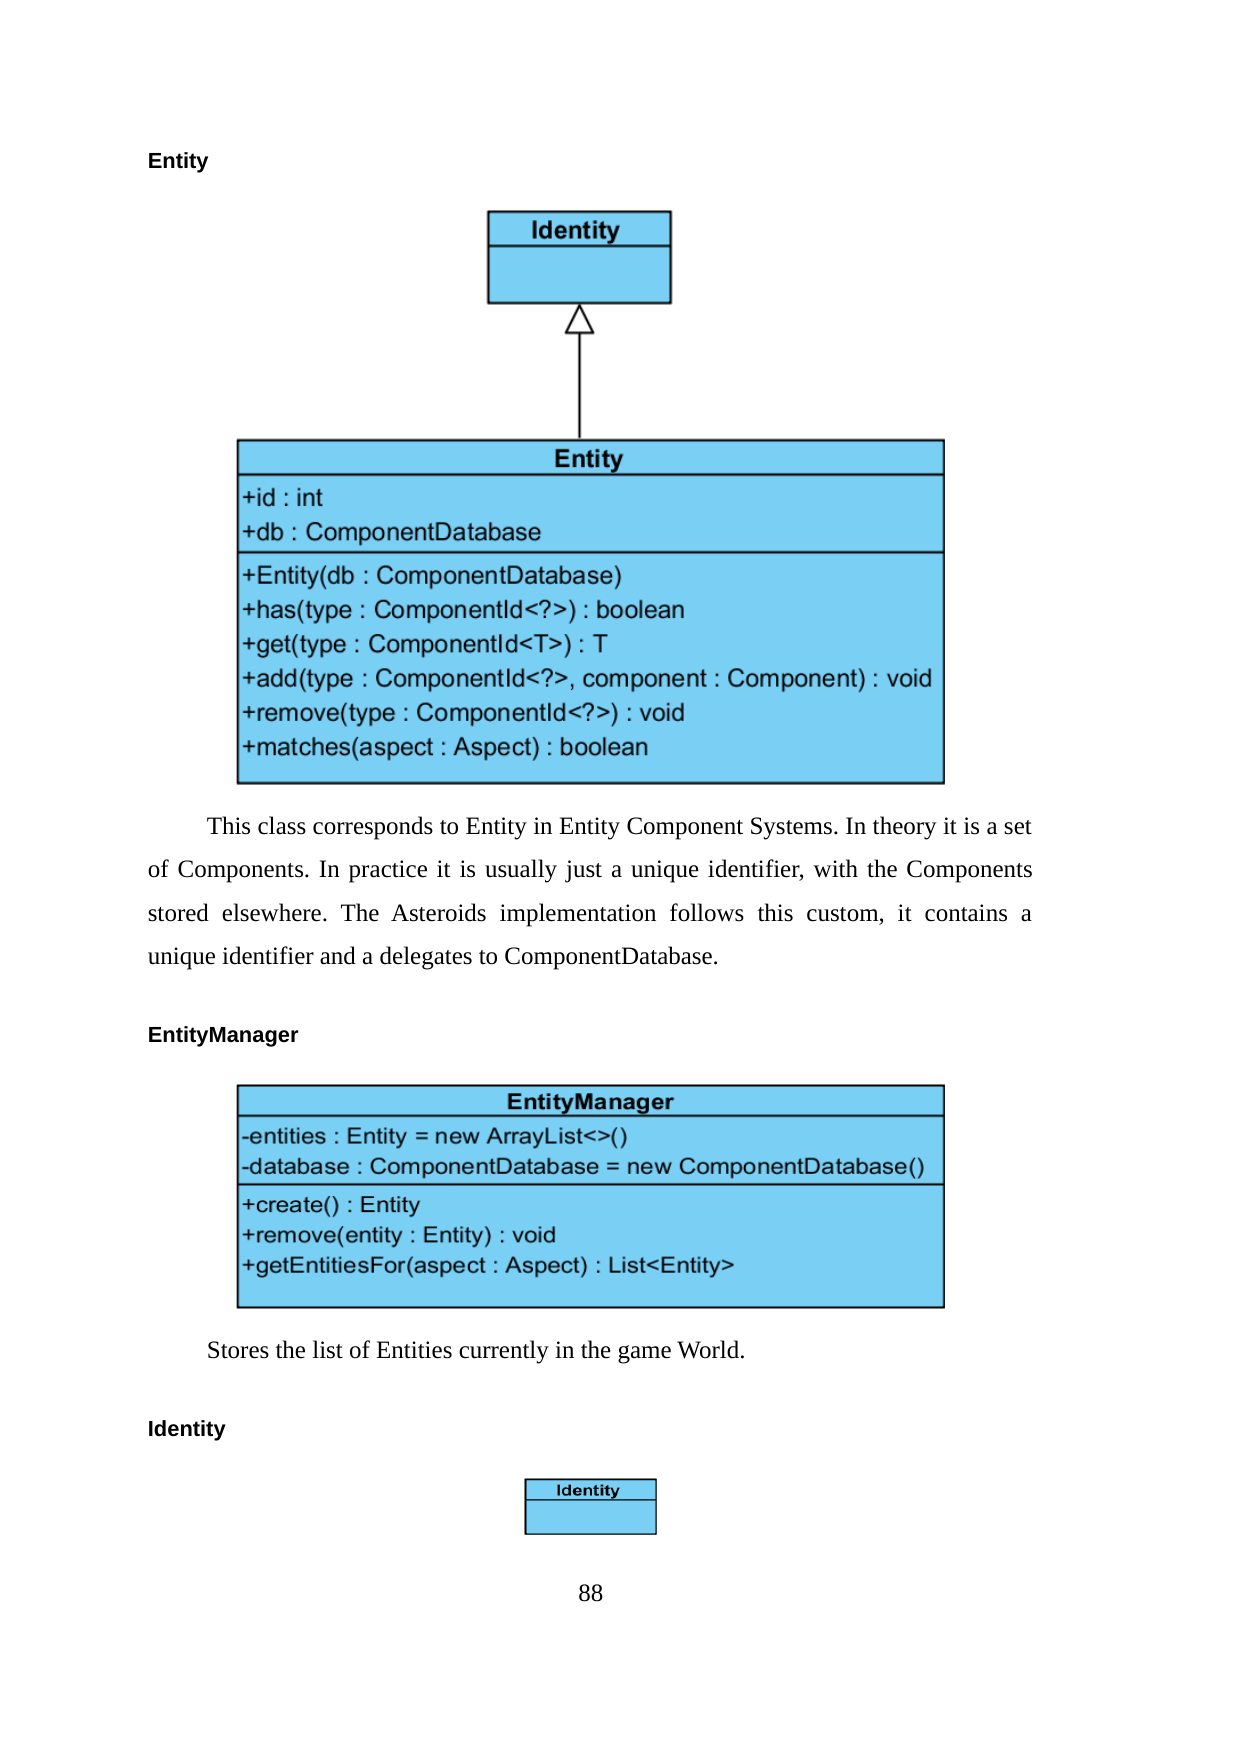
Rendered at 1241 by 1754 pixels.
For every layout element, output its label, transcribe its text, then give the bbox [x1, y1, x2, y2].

subtitle EntityManager [148, 1021, 1033, 1047]
text This class corresponds to Entity in Entity Component Systems. In theory it is a set of Components. In practice it is usually just a unique identifier, with the Components stored elsewhere. The Asteroids implementation follows this custom, it contains a unique identifier and a delegates to ComponentDatabase. [148, 811, 1033, 969]
text Stores the list of Entities currently in the game World. [148, 1335, 1033, 1364]
subtitle Identity [148, 1416, 1033, 1441]
picture [524, 1478, 657, 1535]
subtitle Entity [148, 148, 1033, 173]
picture [236, 210, 945, 785]
picture [236, 1084, 945, 1309]
